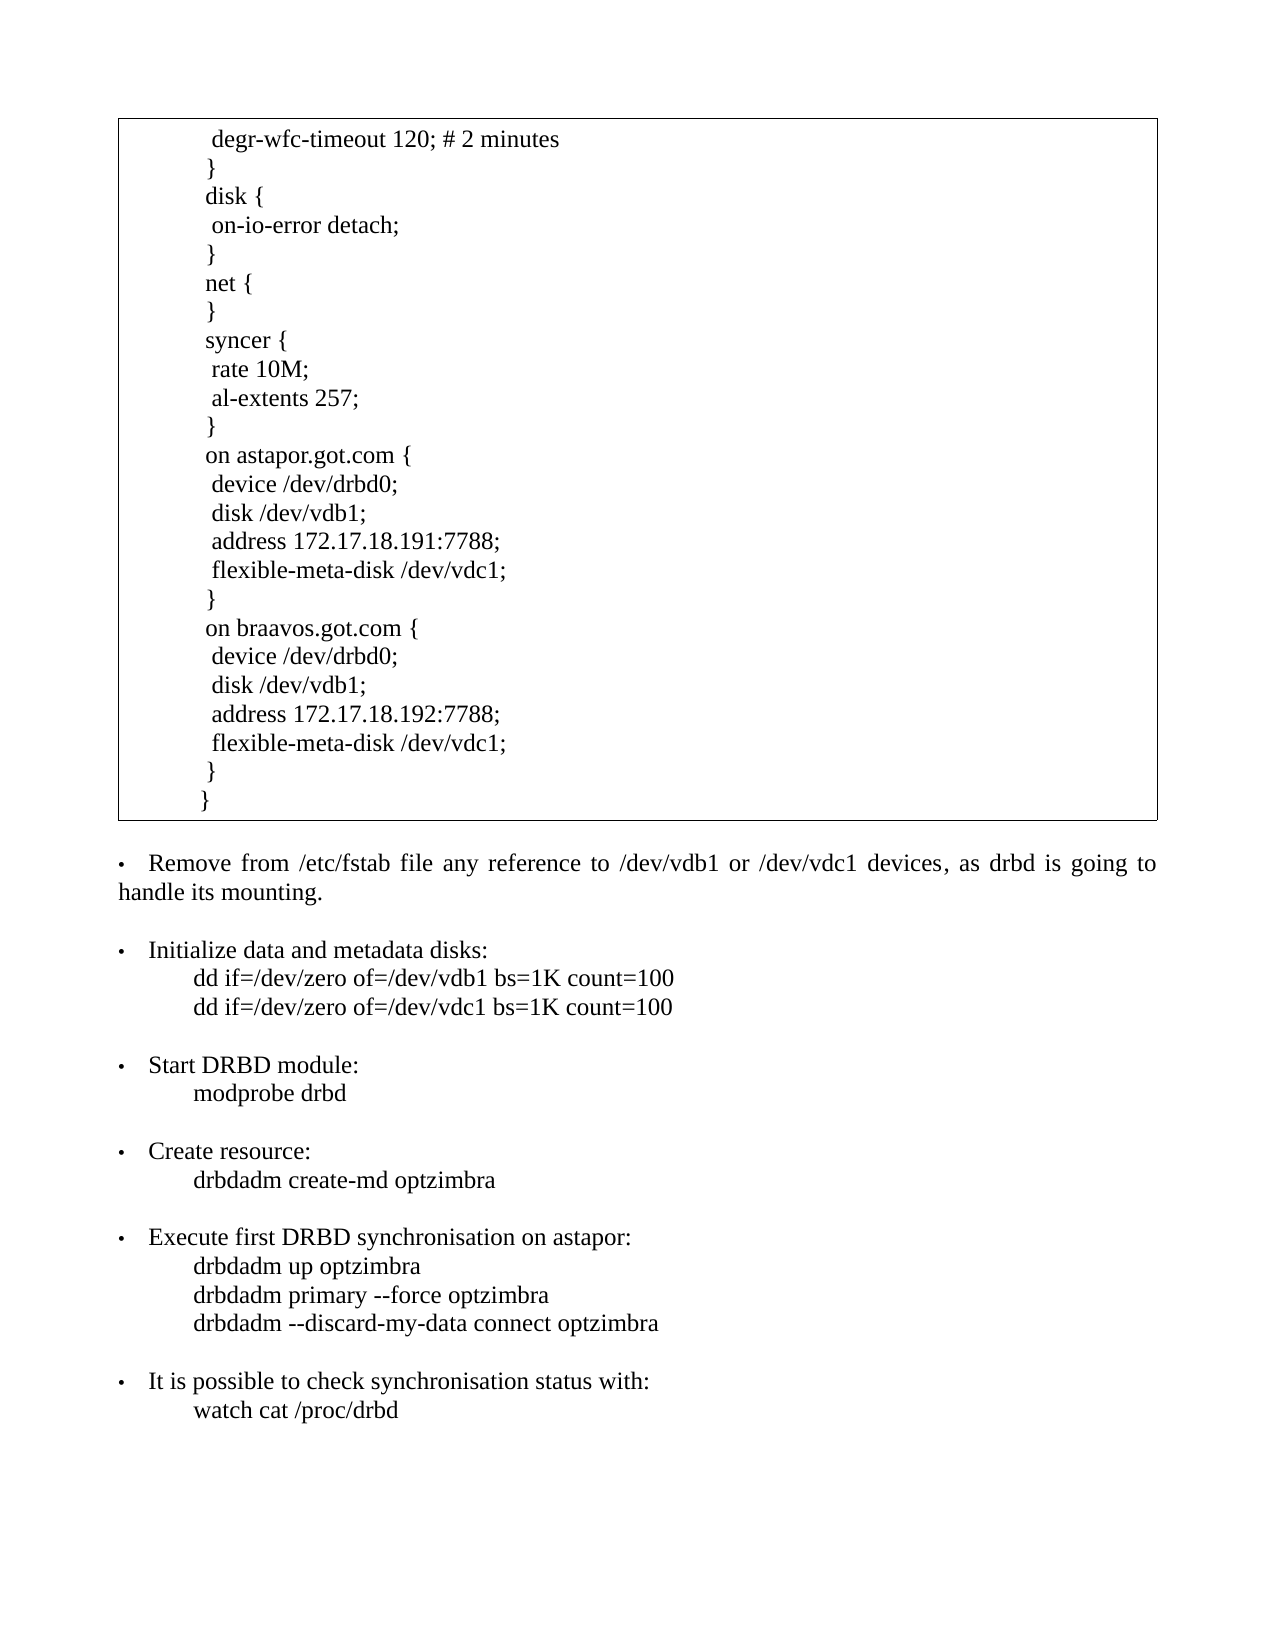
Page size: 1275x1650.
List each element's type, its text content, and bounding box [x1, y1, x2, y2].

text drbdadm create-md optzimbra [118, 1165, 1157, 1193]
list Create resource: [118, 1136, 1157, 1165]
list Start DRBD module: [118, 1050, 1157, 1078]
text drbdadm primary --force optzimbra [118, 1280, 1157, 1308]
list Remove from /etc/fstab file any reference to /dev/vdb1 or /dev/vdc1 devices, as drbd is going to handle its mounting. [118, 848, 1157, 906]
text dd if=/dev/zero of=/dev/vdc1 bs=1K count=100 [118, 992, 1157, 1021]
text drbdadm up optzimbra [118, 1251, 1157, 1280]
text watch cat /proc/drbd [118, 1395, 1157, 1423]
text drbdadm --discard-my-data connect optzimbra [118, 1308, 1157, 1337]
list It is possible to check synchronisation status with: [118, 1366, 1157, 1395]
list Execute first DRBD synchronisation on astapor: [118, 1222, 1157, 1251]
list Initialize data and metadata disks: [118, 935, 1157, 963]
text modprobe drbd [118, 1078, 1157, 1107]
table_header degr-wfc-timeout 120; # 2 minutes } disk { on-io-error detach; } net { } syncer { rate 10M; al-extents 257; } on astapor.got.com { device /dev/drbd0; disk /dev/vdb1; address 172.17.18.191:7788; flexible-meta-disk /dev/vdc1; } on braavos.got.com { device /dev/drbd0; disk /dev/vdb1; address 172.17.18.192:7788; flexible-meta-disk /dev/vdc1; } } [119, 119, 1157, 820]
text dd if=/dev/zero of=/dev/vdb1 bs=1K count=100 [118, 963, 1157, 992]
